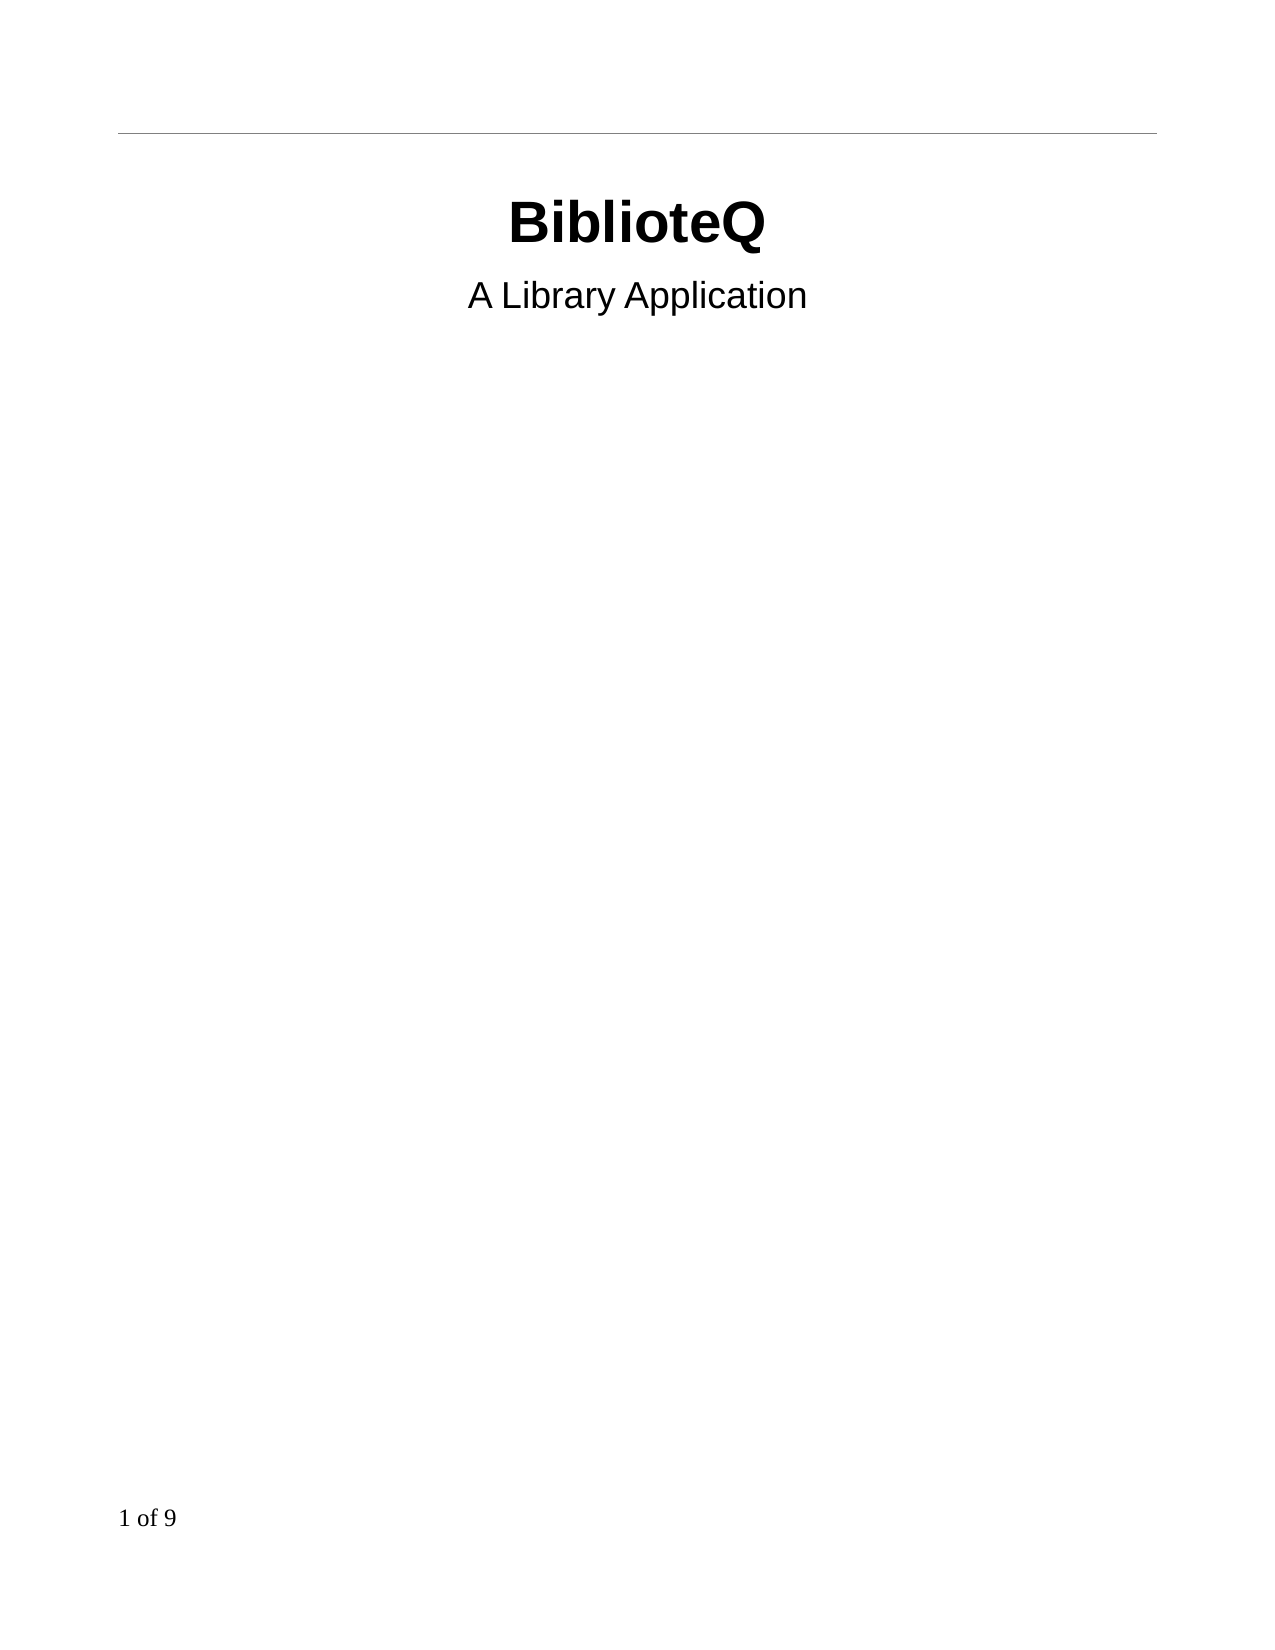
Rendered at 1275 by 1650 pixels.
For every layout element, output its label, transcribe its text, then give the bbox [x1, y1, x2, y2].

title BiblioteQ [118, 187, 1157, 254]
subtitle A Library Application [118, 273, 1157, 316]
